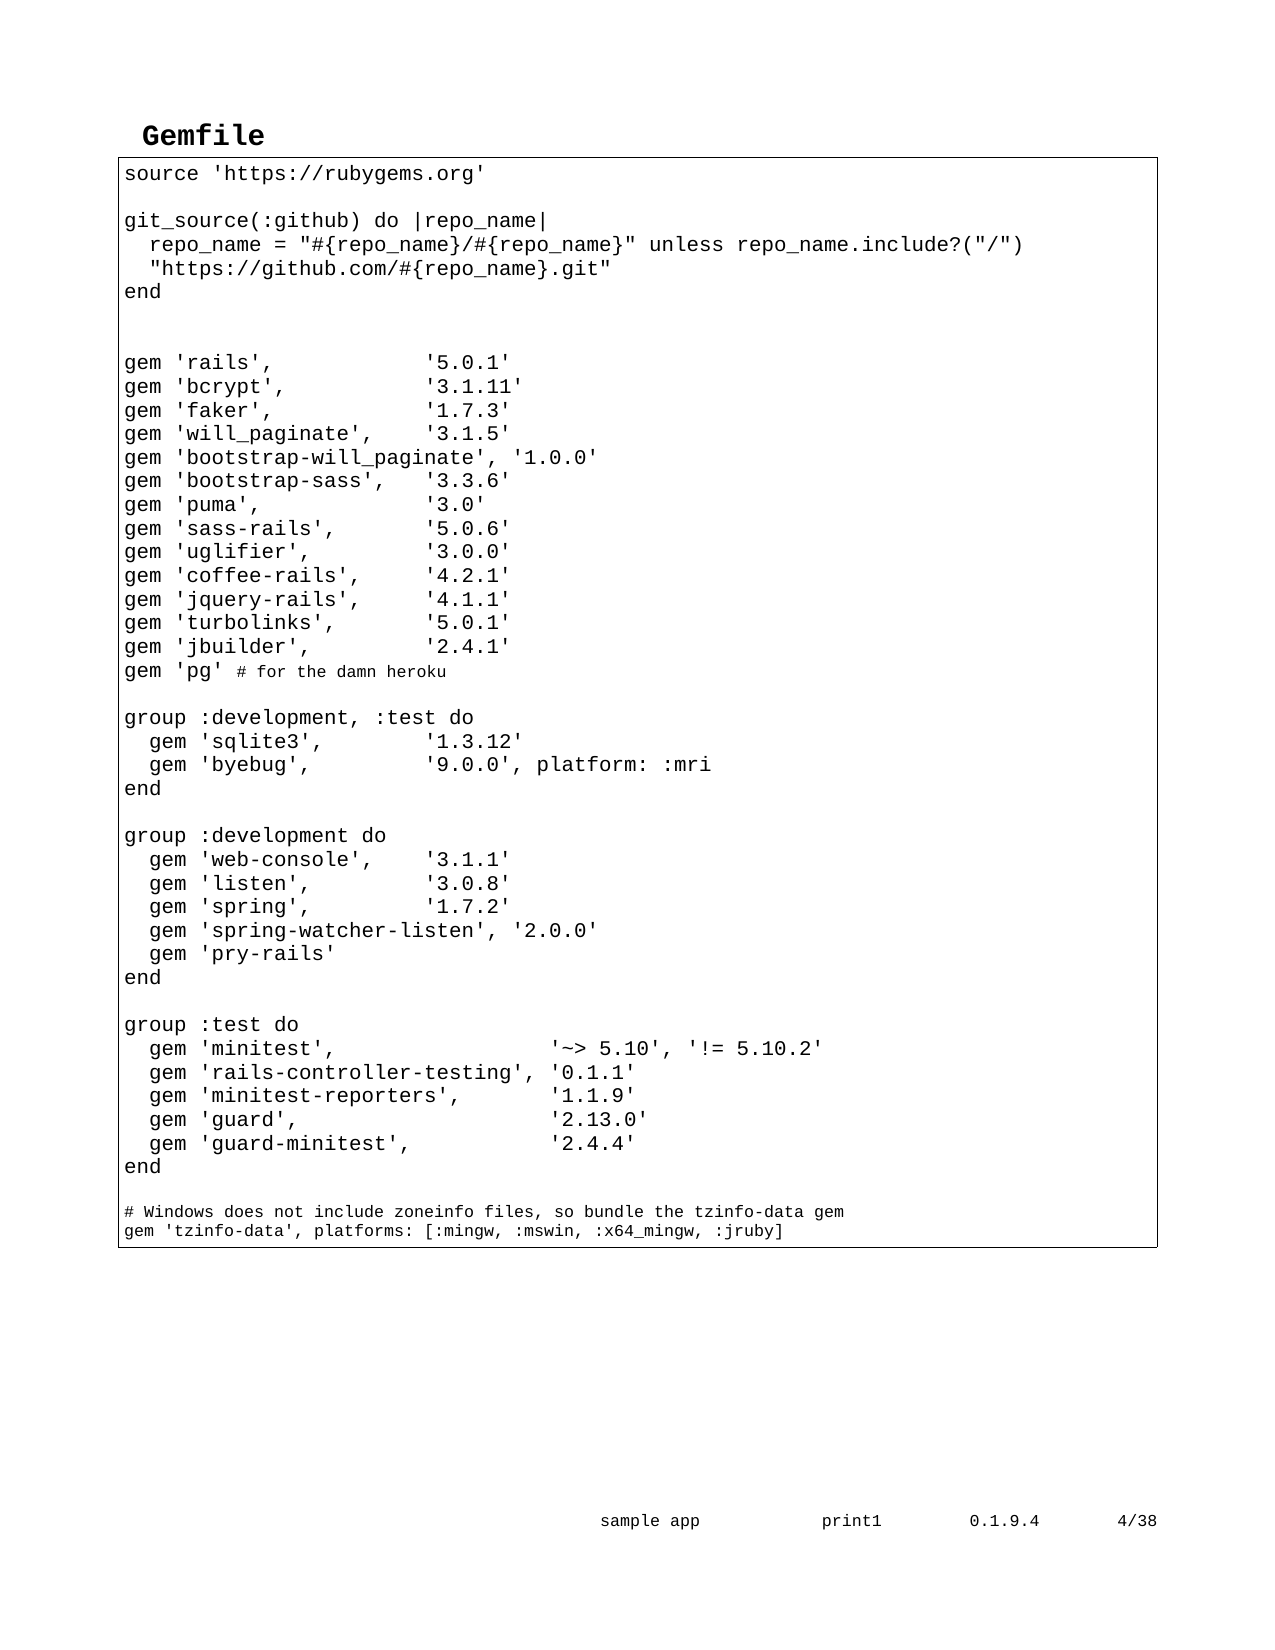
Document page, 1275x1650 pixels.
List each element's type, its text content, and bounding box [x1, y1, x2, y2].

subtitle Gemfile [142, 121, 1157, 154]
table_header source 'https://rubygems.org' git_source(:github) do |repo_name| repo_name = "#{repo_name}/#{repo_name}" unless repo_name.include?("/") "https://github.com/#{repo_name}.git" end gem 'rails', '5.0.1' gem 'bcrypt', '3.1.11' gem 'faker', '1.7.3' gem 'will_paginate', '3.1.5' gem 'bootstrap-will_paginate', '1.0.0' gem 'bootstrap-sass', '3.3.6' gem 'puma', '3.0' gem 'sass-rails', '5.0.6' gem 'uglifier', '3.0.0' gem 'coffee-rails', '4.2.1' gem 'jquery-rails', '4.1.1' gem 'turbolinks', '5.0.1' gem 'jbuilder', '2.4.1' gem 'pg' # for the damn heroku group :development, :test do gem 'sqlite3', '1.3.12' gem 'byebug', '9.0.0', platform: :mri end group :development do gem 'web-console', '3.1.1' gem 'listen', '3.0.8' gem 'spring', '1.7.2' gem 'spring-watcher-listen', '2.0.0' gem 'pry-rails' end group :test do gem 'minitest', '~> 5.10', '!= 5.10.2' gem 'rails-controller-testing', '0.1.1' gem 'minitest-reporters', '1.1.9' gem 'guard', '2.13.0' gem 'guard-minitest', '2.4.4' end # Windows does not include zoneinfo files, so bundle the tzinfo-data gem gem 'tzinfo-data', platforms: [:mingw, :mswin, :x64_mingw, :jruby] [119, 158, 1157, 1247]
